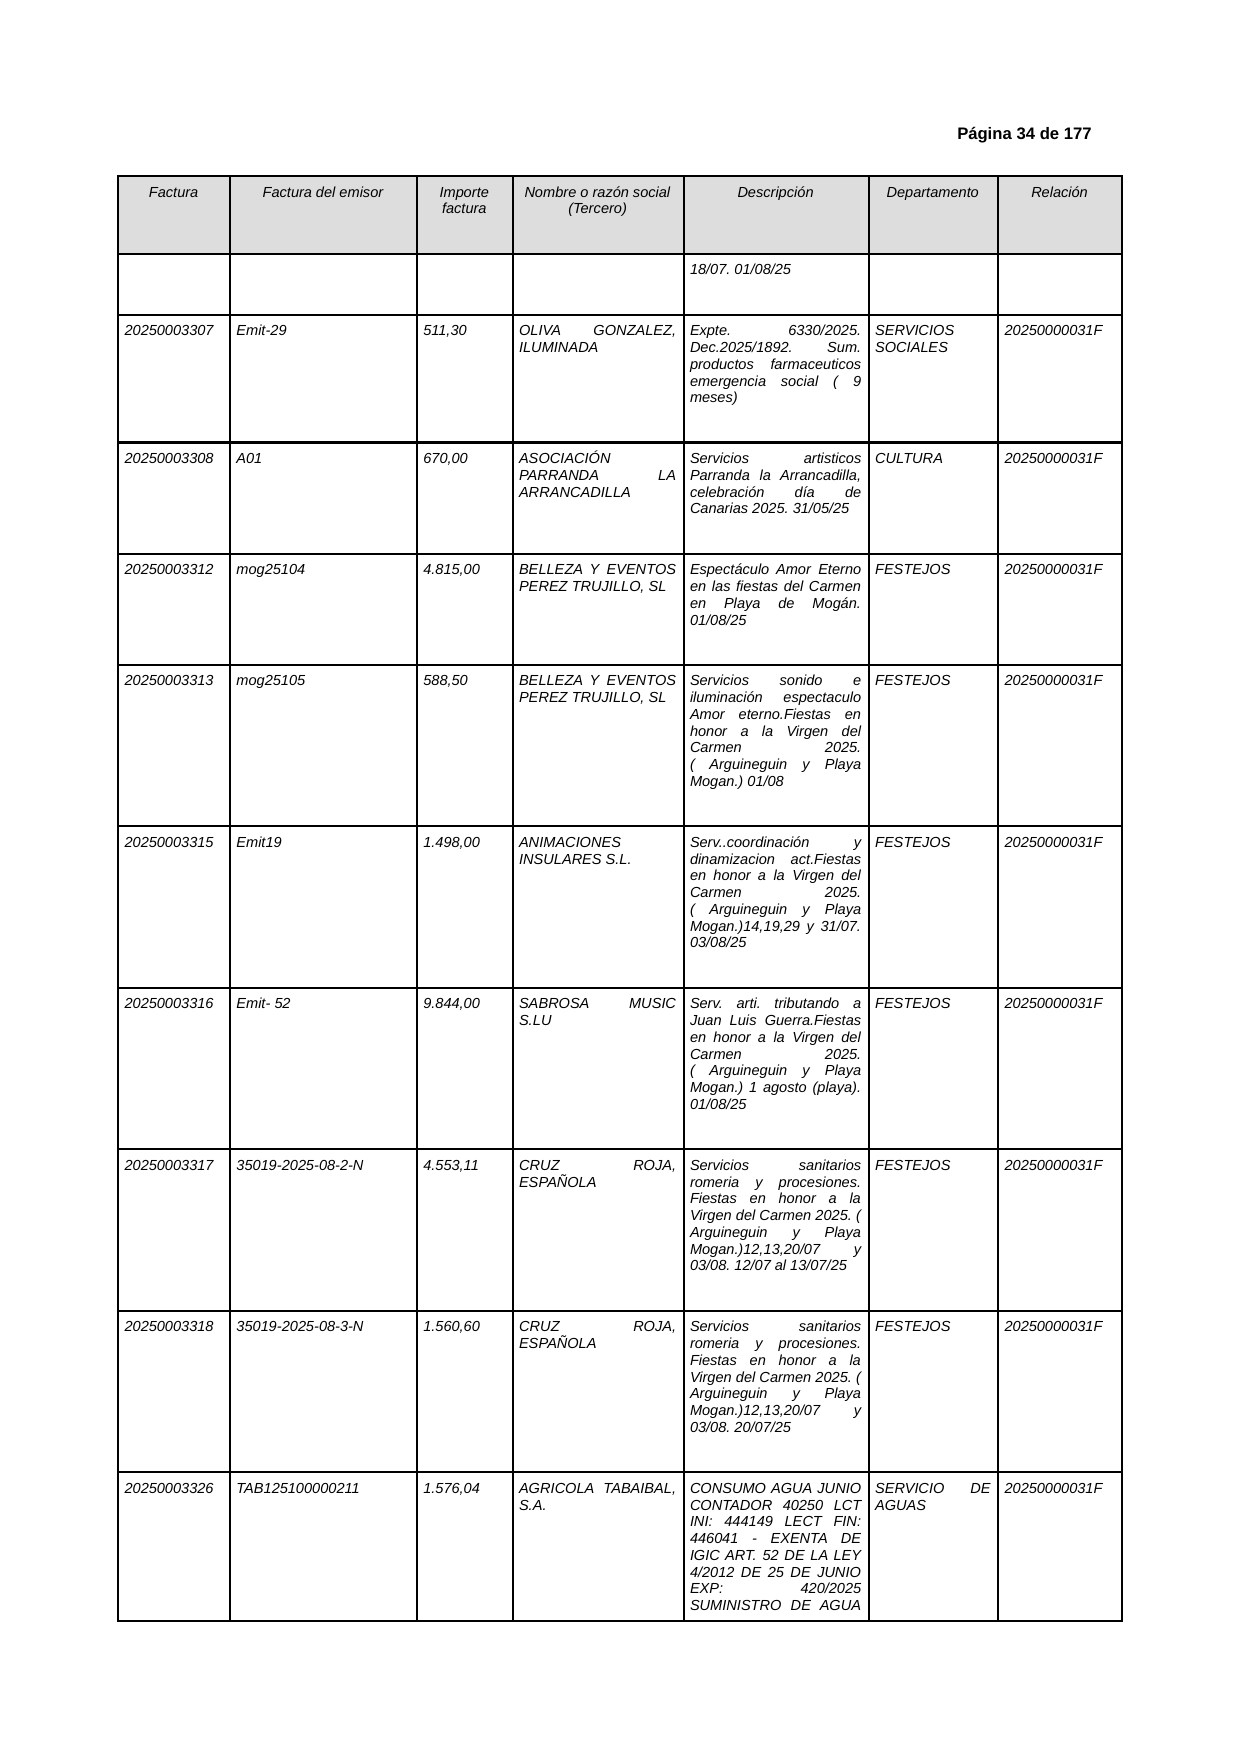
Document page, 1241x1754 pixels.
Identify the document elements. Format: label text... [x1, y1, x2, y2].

table_header Nombre o razón social (Tercero) [514, 177, 683, 253]
table_cell ANIMACIONES INSULARES S.L. [514, 827, 683, 987]
table_cell Espectáculo Amor Eterno en las fiestas del Carmen en Playa de Mogán. 01/08/25 [685, 555, 868, 664]
table_cell 20250000031F [999, 666, 1121, 825]
table_cell mog25105 [231, 666, 416, 825]
table_cell 20250000031F [999, 1312, 1121, 1471]
table_cell OLIVA GONZALEZ, ILUMINADA [514, 316, 683, 441]
table_cell 670,00 [418, 444, 512, 553]
table_cell FESTEJOS [870, 1312, 997, 1471]
table_cell Servicios artisticos Parranda la Arrancadilla, celebración día de Canarias 2025. 31/05/25 [685, 444, 868, 553]
table_cell AGRICOLA TABAIBAL, S.A. [514, 1473, 683, 1620]
table_header Importe factura [418, 177, 512, 253]
table_cell CRUZ ROJA, ESPAÑOLA [514, 1312, 683, 1471]
table_cell 20250003317 [119, 1150, 229, 1309]
table_cell mog25104 [231, 555, 416, 664]
table_cell [999, 255, 1121, 313]
table_cell 20250000031F [999, 1473, 1121, 1620]
table_cell [870, 255, 997, 313]
table_cell 1.498,00 [418, 827, 512, 987]
table_cell FESTEJOS [870, 666, 997, 825]
table_cell 588,50 [418, 666, 512, 825]
table_cell SERVICIOS SOCIALES [870, 316, 997, 441]
table_cell FESTEJOS [870, 989, 997, 1148]
table_cell 1.560,60 [418, 1312, 512, 1471]
table_cell 4.553,11 [418, 1150, 512, 1309]
table_cell FESTEJOS [870, 1150, 997, 1309]
table_cell TAB125100000211 [231, 1473, 416, 1620]
table_cell 4.815,00 [418, 555, 512, 664]
table_cell Emit-29 [231, 316, 416, 441]
table_cell [514, 255, 683, 313]
table_cell A01 [231, 444, 416, 553]
table_cell 20250003307 [119, 316, 229, 441]
table_cell 20250003318 [119, 1312, 229, 1471]
table_cell BELLEZA Y EVENTOS PEREZ TRUJILLO, SL [514, 555, 683, 664]
table_cell 9.844,00 [418, 989, 512, 1148]
table_cell ASOCIACIÓN PARRANDA LA ARRANCADILLA [514, 444, 683, 553]
table_cell 1.576,04 [418, 1473, 512, 1620]
table_cell 20250000031F [999, 555, 1121, 664]
table_cell SERVICIO DE AGUAS [870, 1473, 997, 1620]
table_cell 511,30 [418, 316, 512, 441]
table_cell 18/07. 01/08/25 [685, 255, 868, 313]
table_cell Servicios sanitarios romeria y procesiones. Fiestas en honor a la Virgen del Carmen 2025. ( Arguineguin y Playa Mogan.)12,13,20/07 y 03/08. 12/07 al 13/07/25 [685, 1150, 868, 1309]
table_cell FESTEJOS [870, 555, 997, 664]
table_cell 20250000031F [999, 989, 1121, 1148]
table_cell CONSUMO AGUA JUNIO CONTADOR 40250 LCT INI: 444149 LECT FIN: 446041 - EXENTA DE IGIC ART. 52 DE LA LEY 4/2012 DE 25 DE JUNIO EXP: 420/2025 SUMINISTRO DE AGUA [685, 1473, 868, 1620]
table_cell SABROSA MUSIC S.LU [514, 989, 683, 1148]
table_cell Serv..coordinación y dinamizacion act.Fiestas en honor a la Virgen del Carmen 2025. ( Arguineguin y Playa Mogan.)14,19,29 y 31/07. 03/08/25 [685, 827, 868, 987]
table_header Departamento [870, 177, 997, 253]
table_cell 20250003308 [119, 444, 229, 553]
table_cell [119, 255, 229, 313]
table_header Relación [999, 177, 1121, 253]
table_cell CRUZ ROJA, ESPAÑOLA [514, 1150, 683, 1309]
table_header Factura [119, 177, 229, 253]
table_cell 35019-2025-08-3-N [231, 1312, 416, 1471]
table_cell 20250003316 [119, 989, 229, 1148]
table_cell Emit- 52 [231, 989, 416, 1148]
table_cell 20250003313 [119, 666, 229, 825]
table_cell 20250003326 [119, 1473, 229, 1620]
table_header Descripción [685, 177, 868, 253]
table_cell Emit19 [231, 827, 416, 987]
table_cell [418, 255, 512, 313]
table_cell Servicios sanitarios romeria y procesiones. Fiestas en honor a la Virgen del Carmen 2025. ( Arguineguin y Playa Mogan.)12,13,20/07 y 03/08. 20/07/25 [685, 1312, 868, 1471]
table_cell 20250003315 [119, 827, 229, 987]
table_cell BELLEZA Y EVENTOS PEREZ TRUJILLO, SL [514, 666, 683, 825]
table_cell FESTEJOS [870, 827, 997, 987]
table_cell CULTURA [870, 444, 997, 553]
table_cell 20250000031F [999, 444, 1121, 553]
table_cell Serv. arti. tributando a Juan Luis Guerra.Fiestas en honor a la Virgen del Carmen 2025. ( Arguineguin y Playa Mogan.) 1 agosto (playa). 01/08/25 [685, 989, 868, 1148]
table_cell 20250000031F [999, 827, 1121, 987]
table_cell 35019-2025-08-2-N [231, 1150, 416, 1309]
table_cell [231, 255, 416, 313]
table_cell Expte. 6330/2025. Dec.2025/1892. Sum. productos farmaceuticos emergencia social ( 9 meses) [685, 316, 868, 441]
table_cell Servicios sonido e iluminación espectaculo Amor eterno.Fiestas en honor a la Virgen del Carmen 2025. ( Arguineguin y Playa Mogan.) 01/08 [685, 666, 868, 825]
table_cell 20250003312 [119, 555, 229, 664]
table_cell 20250000031F [999, 1150, 1121, 1309]
table_header Factura del emisor [231, 177, 416, 253]
table_cell 20250000031F [999, 316, 1121, 441]
